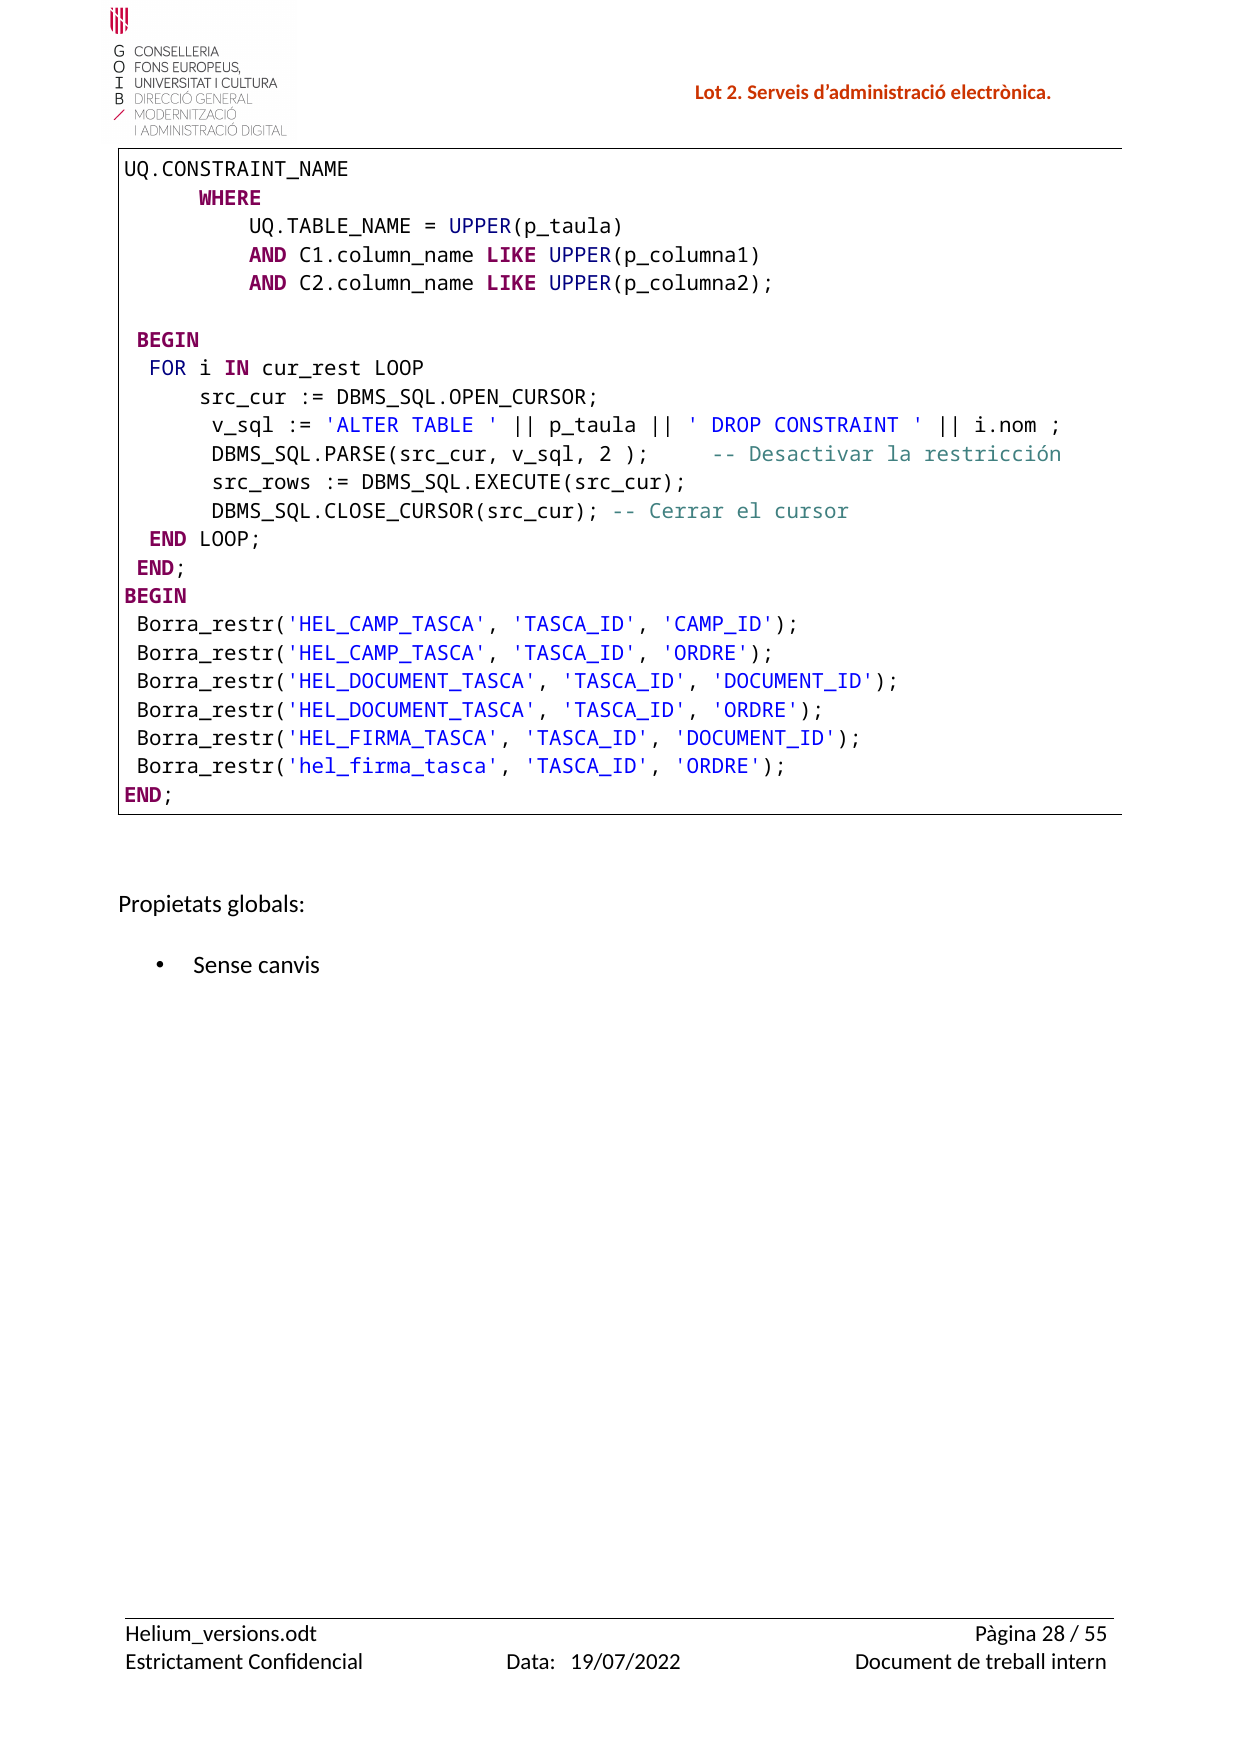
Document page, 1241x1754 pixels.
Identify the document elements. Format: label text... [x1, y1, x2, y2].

text Propietats globals: [118, 888, 1122, 919]
list Sense canvis [156, 949, 1122, 980]
picture [100, 0, 297, 144]
table_header UQ.CONSTRAINT_NAME WHERE UQ.TABLE_NAME = UPPER(p_taula) AND C1.column_name LIKE UPPER(p_columna1) AND C2.column_name LIKE UPPER(p_columna2); BEGIN FOR i IN cur_rest LOOP src_cur := DBMS_SQL.OPEN_CURSOR; v_sql := 'ALTER TABLE ' || p_taula || ' DROP CONSTRAINT ' || i.nom ; DBMS_SQL.PARSE(src_cur, v_sql, 2 ); -- Desactivar la restricción src_rows := DBMS_SQL.EXECUTE(src_cur); DBMS_SQL.CLOSE_CURSOR(src_cur); -- Cerrar el cursor END LOOP; END; BEGIN Borra_restr('HEL_CAMP_TASCA', 'TASCA_ID', 'CAMP_ID'); Borra_restr('HEL_CAMP_TASCA', 'TASCA_ID', 'ORDRE'); Borra_restr('HEL_DOCUMENT_TASCA', 'TASCA_ID', 'DOCUMENT_ID'); Borra_restr('HEL_DOCUMENT_TASCA', 'TASCA_ID', 'ORDRE'); Borra_restr('HEL_FIRMA_TASCA', 'TASCA_ID', 'DOCUMENT_ID'); Borra_restr('hel_firma_tasca', 'TASCA_ID', 'ORDRE'); END; [119, 149, 1122, 814]
